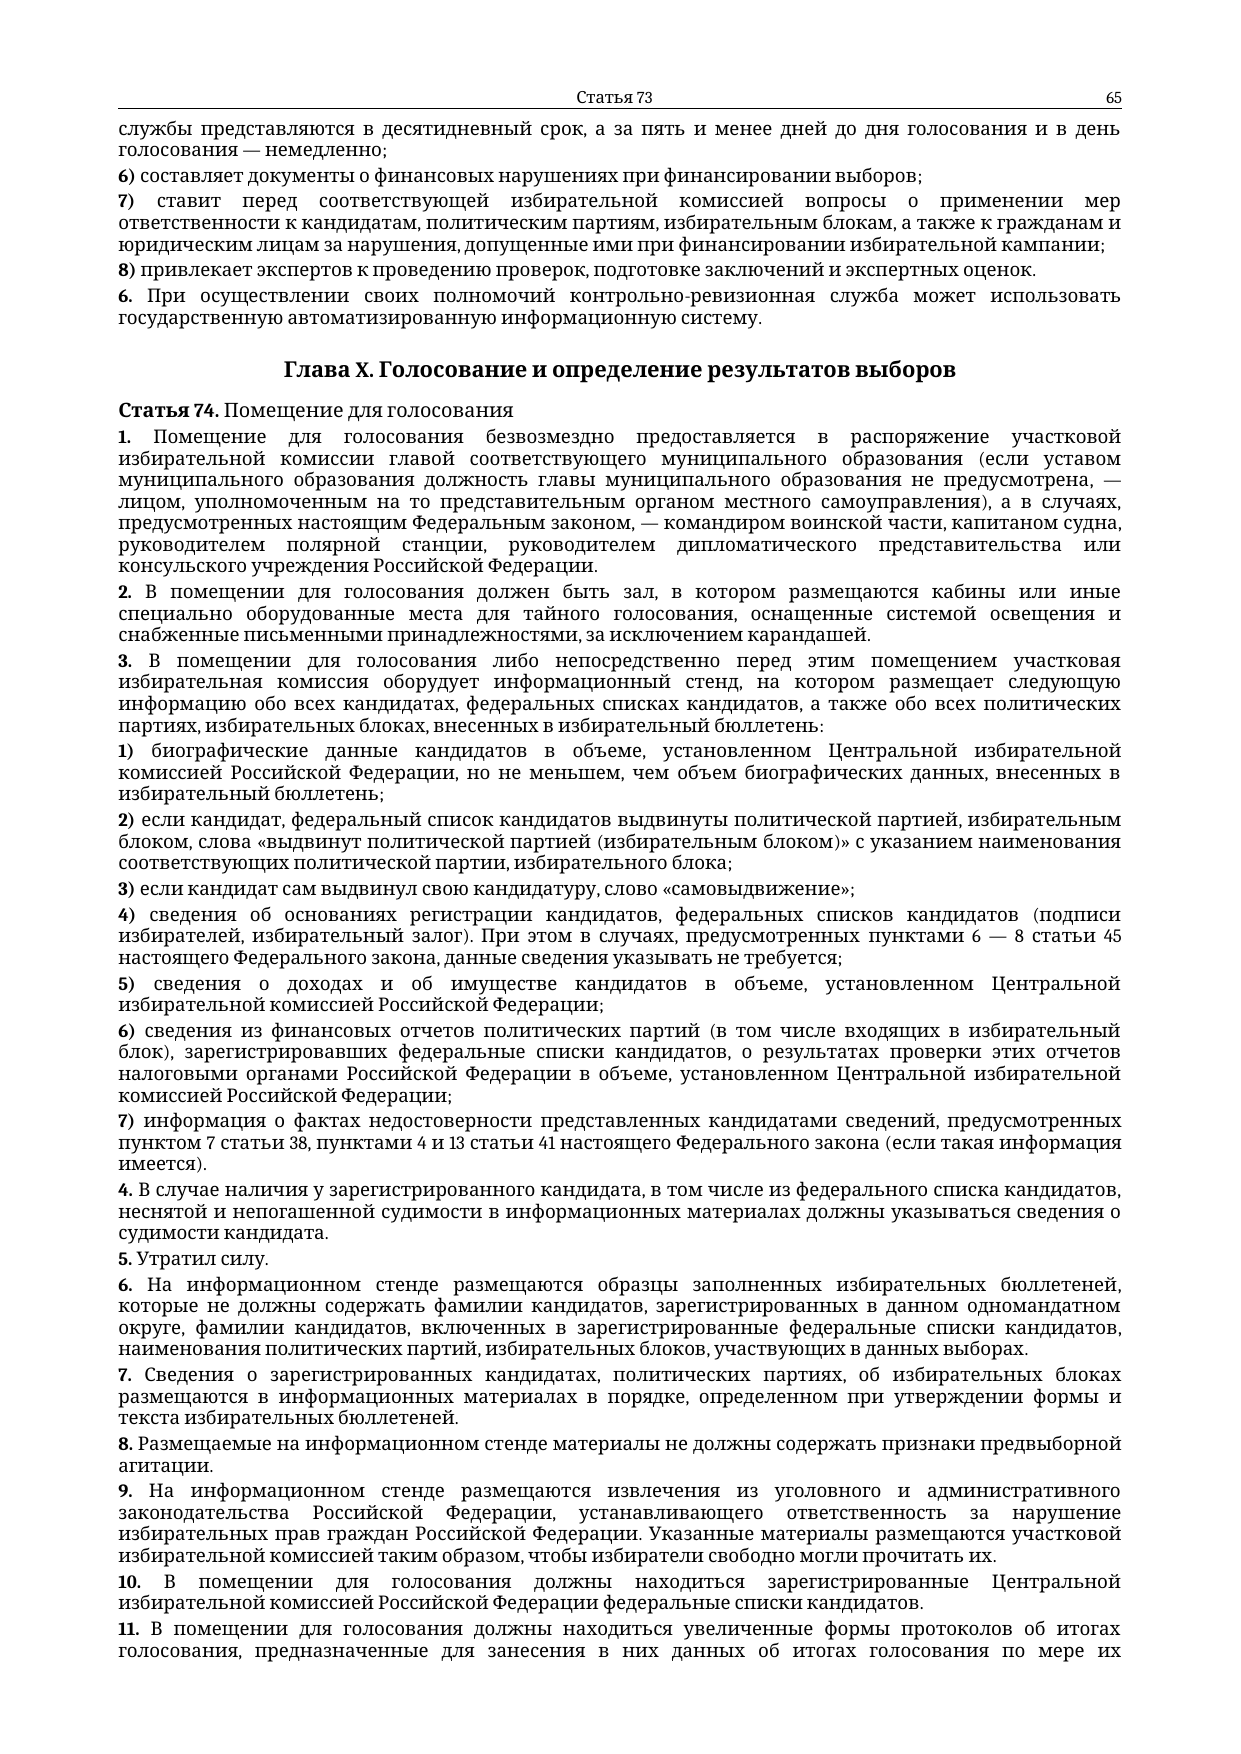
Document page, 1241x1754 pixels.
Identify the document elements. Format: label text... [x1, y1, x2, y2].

text 8) привлекает экспертов к проведению проверок, подготовке заключений и экспертных оценок. [118, 260, 1122, 281]
text 4) сведения об основаниях регистрации кандидатов, федеральных списков кандидатов (подписи избирателей, избирательный залог). При этом в случаях, предусмотренных пунктами 6 — 8 статьи 45 настоящего Федерального закона, данные сведения указывать не требуется; [118, 904, 1122, 969]
text 6. При осуществлении своих полномочий контрольно-ревизионная служба может использовать государственную автоматизированную информационную систему. [118, 286, 1122, 329]
text 1. Помещение для голосования безвозмездно предоставляется в распоряжение участковой избирательной комиссии главой соответствующего муниципального образования (если уставом муниципального образования должность главы муниципального образования не предусмотрена, — лицом, уполномоченным на то представительным органом местного самоуправления), а в случаях, предусмотренных настоящим Федеральным законом, — командиром воинской части, капитаном судна, руководителем полярной станции, руководителем дипломатического представительства или консульского учреждения Российской Федерации. [118, 426, 1122, 577]
text 7) ставит перед соответствующей избирательной комиссией вопросы о применении мер ответственности к кандидатам, политическим партиям, избирательным блокам, а также к гражданам и юридическим лицам за нарушения, допущенные ими при финансировании избирательной кампании; [118, 191, 1122, 256]
text 6) сведения из финансовых отчетов политических партий (в том числе входящих в избирательный блок), зарегистрировавших федеральные списки кандидатов, о результатах проверки этих отчетов налоговыми органами Российской Федерации в объеме, установленном Центральной избирательной комиссией Российской Федерации; [118, 1020, 1122, 1107]
text 6) составляет документы о финансовых нарушениях при финансировании выборов; [118, 165, 1122, 187]
text 10. В помещении для голосования должны находиться зарегистрированные Центральной избирательной комиссией Российской Федерации федеральные списки кандидатов. [118, 1571, 1122, 1614]
text 11. В помещении для голосования должны находиться увеличенные формы протоколов об итогах голосования, предназначенные для занесения в них данных об итогах голосования по мере их [118, 1618, 1122, 1662]
text 7. Сведения о зарегистрированных кандидатах, политических партиях, об избирательных блоках размещаются в информационных материалах в порядке, определенном при утверждении формы и текста избирательных бюллетеней. [118, 1365, 1122, 1429]
text 3) если кандидат сам выдвинул свою кандидатуру, слово «самовыдвижение»; [118, 878, 1122, 900]
text 4. В случае наличия у зарегистрированного кандидата, в том числе из федерального списка кандидатов, неснятой и непогашенной судимости в информационных материалах должны указываться сведения о судимости кандидата. [118, 1180, 1122, 1244]
text 8. Размещаемые на информационном стенде материалы не должны содержать признаки предвыборной агитации. [118, 1433, 1122, 1477]
text службы представляются в десятидневный срок, а за пять и менее дней до дня голосования и в день голосования — немедленно; [118, 118, 1122, 161]
text 9. На информационном стенде размещаются извлечения из уголовного и административного законодательства Российской Федерации, устанавливающего ответственность за нарушение избирательных прав граждан Российской Федерации. Указанные материалы размещаются участковой избирательной комиссией таким образом, чтобы избиратели свободно могли прочитать их. [118, 1481, 1122, 1567]
text 5. Утратил силу. [118, 1248, 1122, 1270]
subtitle Статья 74. Помещение для голосования [118, 399, 1122, 422]
text 3. В помещении для голосования либо непосредственно перед этим помещением участковая избирательная комиссия оборудует информационный стенд, на котором размещает следующую информацию обо всех кандидатах, федеральных списках кандидатов, а также обо всех политических партиях, избирательных блоках, внесенных в избирательный бюллетень: [118, 650, 1122, 737]
text 5) сведения о доходах и об имуществе кандидатов в объеме, установленном Центральной избирательной комиссией Российской Федерации; [118, 973, 1122, 1016]
text 2. В помещении для голосования должен быть зал, в котором размещаются кабины или иные специально оборудованные места для тайного голосования, оснащенные системой освещения и снабженные письменными принадлежностями, за исключением карандашей. [118, 582, 1122, 646]
text 2) если кандидат, федеральный список кандидатов выдвинуты политической партией, избирательным блоком, слова «выдвинут политической партией (избирательным блоком)» с указанием наименования соответствующих политической партии, избирательного блока; [118, 810, 1122, 874]
text 6. На информационном стенде размещаются образцы заполненных избирательных бюллетеней, которые не должны содержать фамилии кандидатов, зарегистрированных в данном одномандатном округе, фамилии кандидатов, включенных в зарегистрированные федеральные списки кандидатов, наименования политических партий, избирательных блоков, участвующих в данных выборах. [118, 1274, 1122, 1361]
subtitle Глава X. Голосование и определение результатов выборов [118, 358, 1122, 383]
text 7) информация о фактах недостоверности представленных кандидатами сведений, предусмотренных пунктом 7 статьи 38, пунктами 4 и 13 статьи 41 настоящего Федерального закона (если такая информация имеется). [118, 1111, 1122, 1176]
text 1) биографические данные кандидатов в объеме, установленном Центральной избирательной комиссией Российской Федерации, но не меньшем, чем объем биографических данных, внесенных в избирательный бюллетень; [118, 741, 1122, 806]
